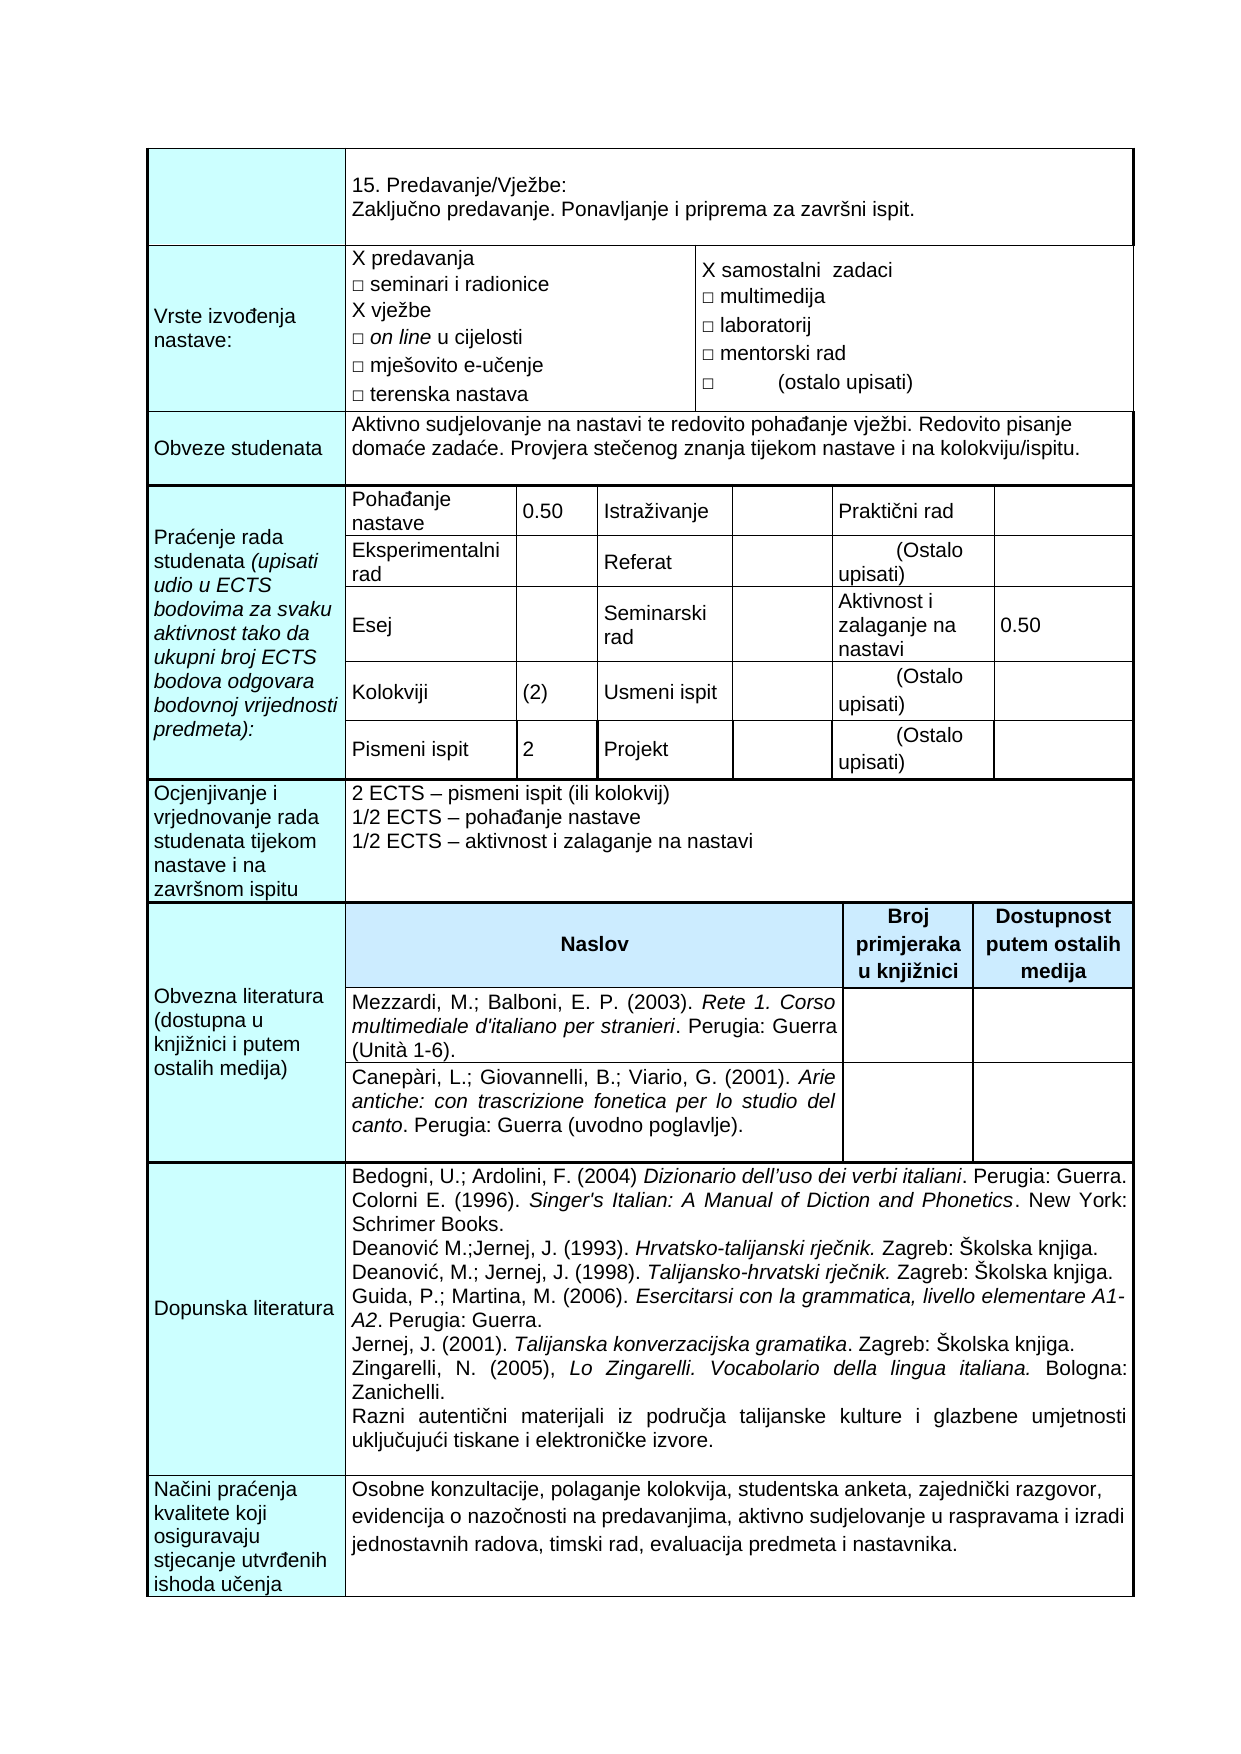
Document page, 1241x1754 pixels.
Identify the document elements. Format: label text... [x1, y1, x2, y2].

table_cell 2 [518, 721, 596, 778]
table_cell [995, 662, 1132, 719]
table_cell [844, 989, 972, 1062]
table_cell [995, 487, 1132, 535]
table_cell [995, 721, 1132, 778]
table_cell Praćenje rada studenata (upisati udio u ECTS bodovima za svaku aktivnost tako da ukupni broj ECTS bodova odgovara bodovnoj vrijednosti predmeta): [149, 487, 345, 778]
table_cell (Ostalo upisati) [833, 721, 993, 778]
table_cell [733, 662, 832, 719]
table_cell Projekt [599, 721, 732, 778]
table_cell Bedogni, U.; Ardolini, F. (2004) Dizionario dell’uso dei verbi italiani. Perugia: Guerra. Colorni E. (1996). Singer's Italian: A Manual of Diction and Phonetics. New York: Schrimer Books. Deanović M.;Jernej, J. (1993). Hrvatsko-talijanski rječnik. Zagreb: Školska knjiga. Deanović, M.; Jernej, J. (1998). Talijansko-hrvatski rječnik. Zagreb: Školska knjiga. Guida, P.; Martina, M. (2006). Esercitarsi con la grammatica, livello elementare A1-A2. Perugia: Guerra. Jernej, J. (2001). Talijanska konverzacijska gramatika. Zagreb: Školska knjiga. Zingarelli, N. (2005), Lo Zingarelli. Vocabolario della lingua italiana. Bologna: Zanichelli. Razni autentični materijali iz područja talijanske kulture i glazbene umjetnosti uključujući tiskane i elektroničke izvore. [346, 1164, 1132, 1475]
table_cell Canepàri, L.; Giovannelli, B.; Viario, G. (2001). Arie antiche: con trascrizione fonetica per lo studio del canto. Perugia: Guerra (uvodno poglavlje). [346, 1063, 842, 1161]
table_cell [844, 1063, 972, 1161]
table_cell [733, 487, 832, 535]
table_cell Vrste izvođenja nastave: [149, 246, 345, 411]
table_cell 0.50 [995, 587, 1132, 661]
table_cell [733, 536, 832, 586]
table_cell X predavanja ☐ seminari i radionice X vježbe ☐ on line u cijelosti ☐ mješovito e-učenje ☐ terenska nastava [346, 246, 695, 411]
table_cell Pohađanje nastave [346, 487, 516, 535]
table_cell [517, 536, 597, 586]
table_cell X samostalni zadaci ☐ multimedija ☐ laboratorij ☐ mentorski rad ☐ (ostalo upisati) [696, 246, 1133, 411]
table_cell Dostupnost putem ostalih medija [974, 904, 1132, 987]
table_cell 0.50 [517, 487, 597, 535]
table_cell (Ostalo upisati) [833, 536, 994, 586]
table_cell Eksperimentalni rad [346, 536, 516, 586]
table_cell Mezzardi, M.; Balboni, E. P. (2003). Rete 1. Corso multimediale d'italiano per stranieri. Perugia: Guerra (Unità 1-6). [346, 988, 842, 1062]
table_cell Kolokviji [346, 662, 516, 719]
table_cell Aktivnost i zalaganje na nastavi [833, 587, 994, 661]
table_cell Naslov [346, 904, 842, 987]
table_cell Praktični rad [833, 487, 994, 535]
table_cell [995, 536, 1132, 586]
table_cell Obvezna literatura (dostupna u knjižnici i putem ostalih medija) [149, 904, 345, 1161]
table_cell Usmeni ispit [598, 662, 732, 719]
table_cell (Ostalo upisati) [833, 662, 994, 719]
table_cell Istraživanje [598, 487, 732, 535]
table_cell 2 ECTS – pismeni ispit (ili kolokvij) 1/2 ECTS – pohađanje nastave 1/2 ECTS – aktivnost i zalaganje na nastavi [346, 781, 1132, 901]
table_cell [517, 587, 597, 661]
table_cell [974, 989, 1132, 1062]
table_cell (2) [517, 662, 597, 719]
table_cell [733, 587, 832, 661]
table_cell Esej [346, 587, 516, 661]
table_cell Načini praćenja kvalitete koji osiguravaju stjecanje utvrđenih ishoda učenja [149, 1476, 345, 1596]
table_cell [974, 1063, 1132, 1161]
table_cell Pismeni ispit [346, 721, 516, 778]
table_cell Dopunska literatura [149, 1164, 345, 1475]
table_cell Seminarski rad [598, 587, 732, 661]
table_cell Osobne konzultacije, polaganje kolokvija, studentska anketa, zajednički razgovor, evidencija o nazočnosti na predavanjima, aktivno sudjelovanje u raspravama i izradi jednostavnih radova, timski rad, evaluacija predmeta i nastavnika. [346, 1476, 1132, 1596]
table_cell Ocjenjivanje i vrjednovanje rada studenata tijekom nastave i na završnom ispitu [149, 781, 345, 901]
table_cell Obveze studenata [149, 412, 345, 484]
table_cell Broj primjeraka u knjižnici [844, 904, 972, 987]
table_cell [734, 721, 831, 778]
table_cell Referat [598, 536, 732, 586]
table_cell [149, 149, 345, 244]
table_cell 15. Predavanje/Vježbe: Zaključno predavanje. Ponavljanje i priprema za završni ispit. [346, 149, 1132, 244]
table_cell Aktivno sudjelovanje na nastavi te redovito pohađanje vježbi. Redovito pisanje domaće zadaće. Provjera stečenog znanja tijekom nastave i na kolokviju/ispitu. [346, 412, 1132, 484]
